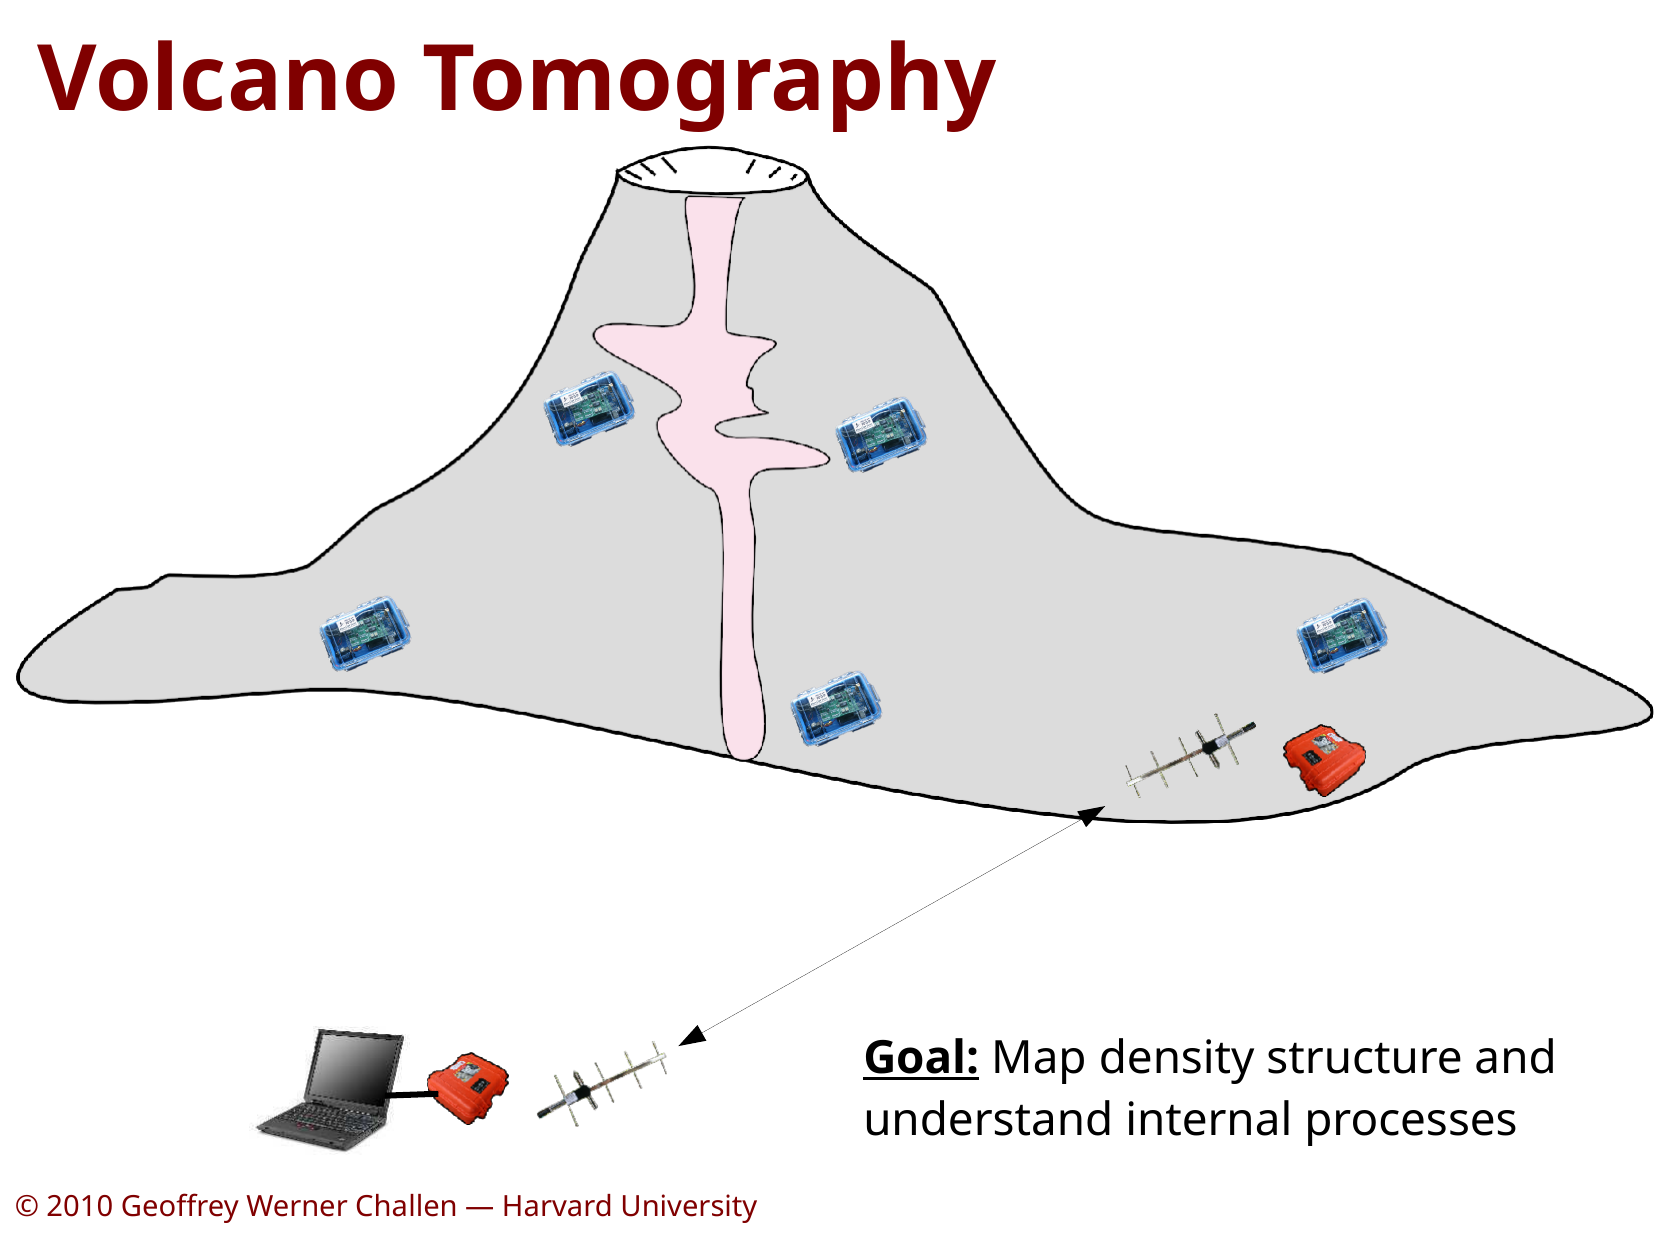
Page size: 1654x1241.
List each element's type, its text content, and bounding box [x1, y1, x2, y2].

picture [427, 1052, 509, 1125]
picture [16, 151, 1654, 824]
title Volcano Tomography [0, 0, 1654, 151]
text_box Goal: Map density structure and understand internal processes [848, 1016, 1614, 1155]
picture [249, 1018, 410, 1164]
picture [536, 1040, 667, 1127]
